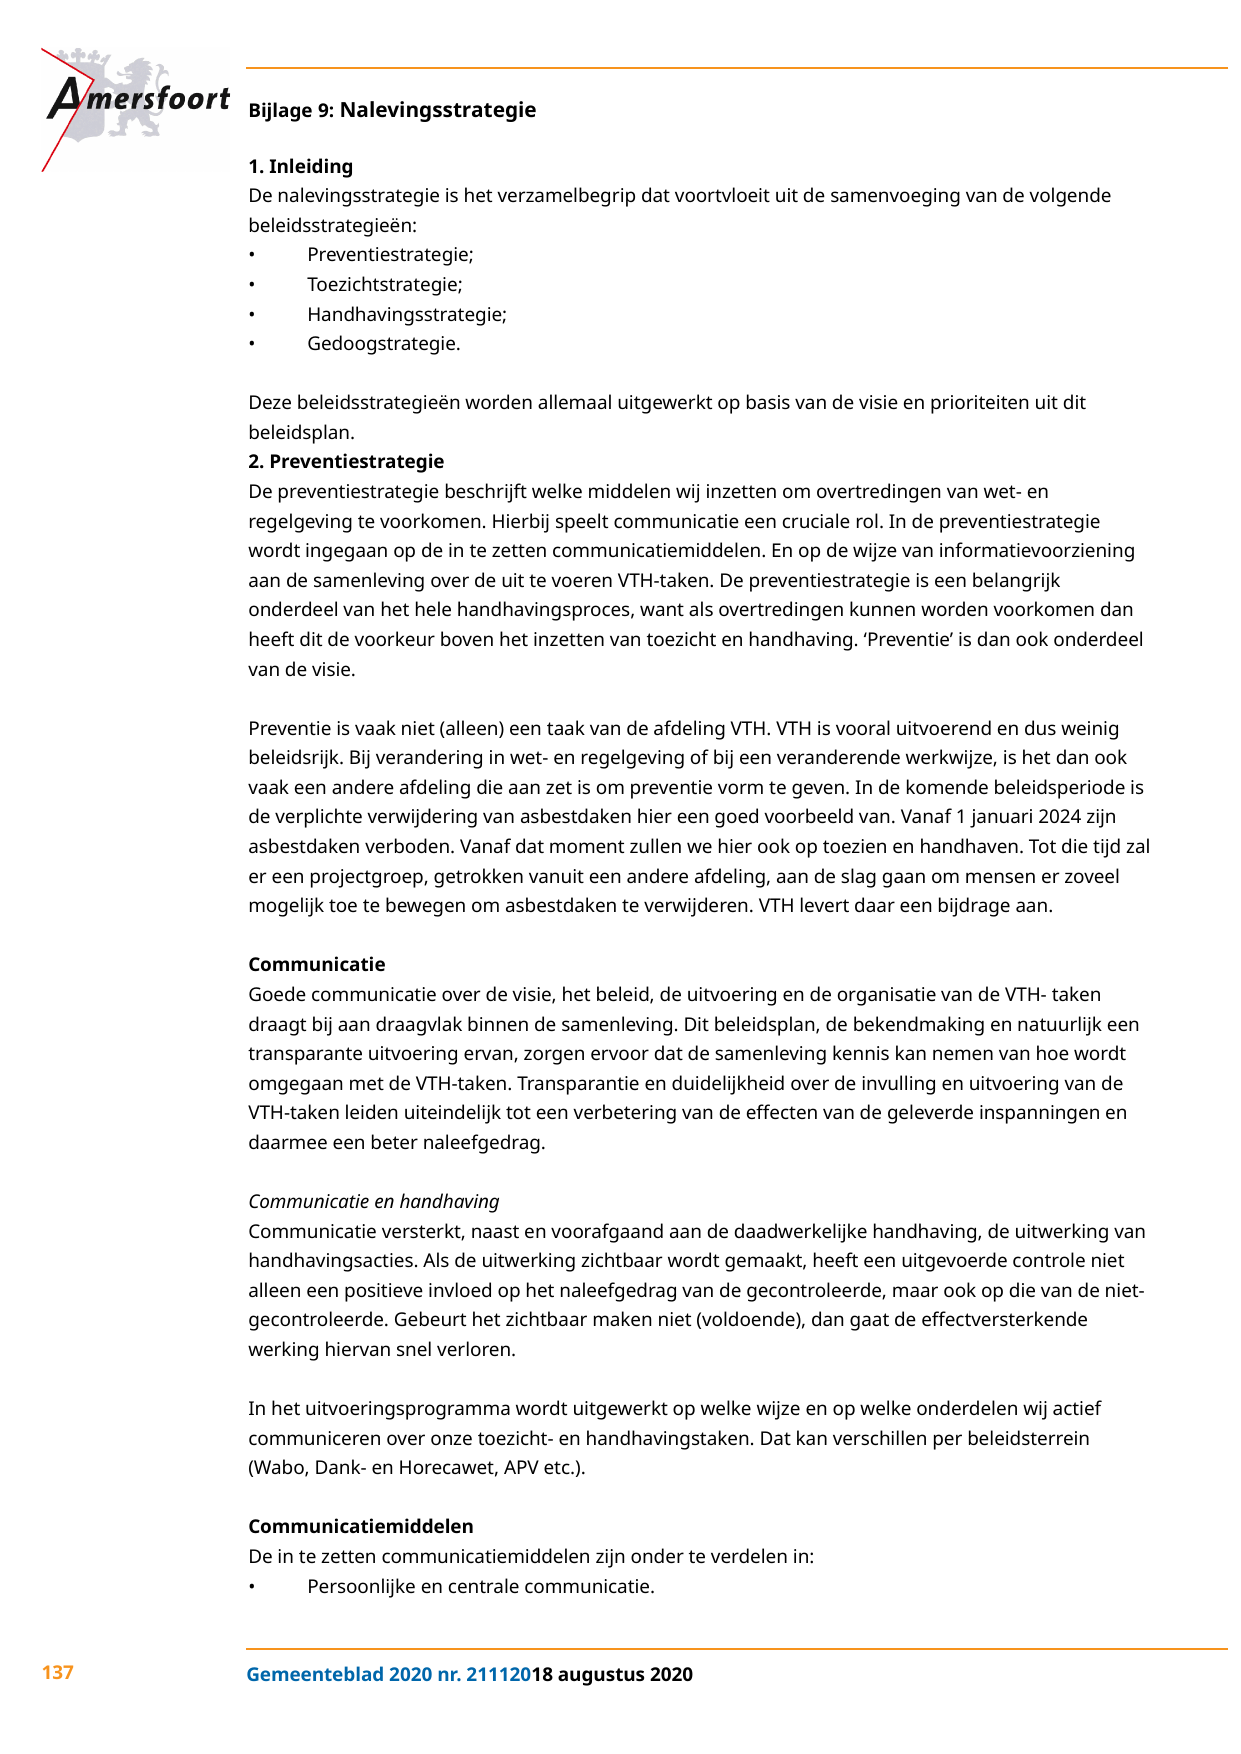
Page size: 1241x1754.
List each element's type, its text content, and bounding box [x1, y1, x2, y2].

list Preventiestrategie; [248, 242, 1152, 267]
text Communicatie versterkt, naast en voorafgaand aan de daadwerkelijke handhaving, de uitwerking van handhavingsacties. Als de uitwerking zichtbaar wordt gemaakt, heeft een uitgevoerde controle niet alleen een positieve invloed op het naleefgedrag van de gecontroleerde, maar ook op die van de niet-gecontroleerde. Gebeurt het zichtbaar maken niet (voldoende), dan gaat de effectversterkende werking hiervan snel verloren. [248, 1218, 1152, 1362]
list Persoonlijke en centrale communicatie. [248, 1573, 1152, 1599]
list Toezichtstrategie; [248, 271, 1152, 297]
text Communicatiemiddelen [248, 1514, 1152, 1539]
text De in te zetten communicatiemiddelen zijn onder te verdelen in: [248, 1543, 1152, 1569]
text Communicatie en handhaving [248, 1188, 1152, 1214]
text 2. Preventiestrategie [248, 449, 1152, 474]
text Preventie is vaak niet (alleen) een taak van de afdeling VTH. VTH is vooral uitvoerend en dus weinig beleidsrijk. Bij verandering in wet- en regelgeving of bij een veranderende werkwijze, is het dan ook vaak een andere afdeling die aan zet is om preventie vorm te geven. In de komende beleidsperiode is de verplichte verwijdering van asbestdaken hier een goed voorbeeld van. Vanaf 1 januari 2024 zijn asbestdaken verboden. Vanaf dat moment zullen we hier ook op toezien en handhaven. Tot die tijd zal er een projectgroep, getrokken vanuit een andere afdeling, aan de slag gaan om mensen er zoveel mogelijk toe te bewegen om asbestdaken te verwijderen. VTH levert daar een bijdrage aan. [248, 715, 1152, 918]
text Deze beleidsstrategieën worden allemaal uitgewerkt op basis van de visie en prioriteiten uit dit beleidsplan. [248, 389, 1152, 445]
picture [41, 47, 231, 172]
text Communicatie [248, 952, 1152, 977]
list Handhavingsstrategie; [248, 301, 1152, 327]
text De preventiestrategie beschrijft welke middelen wij inzetten om overtredingen van wet- en regelgeving te voorkomen. Hierbij speelt communicatie een cruciale rol. In de preventiestrategie wordt ingegaan op de in te zetten communicatiemiddelen. En op de wijze van informatievoorziening aan de samenleving over de uit te voeren VTH-taken. De preventiestrategie is een belangrijk onderdeel van het hele handhavingsproces, want als overtredingen kunnen worden voorkomen dan heeft dit de voorkeur boven het inzetten van toezicht en handhaving. ‘Preventie’ is dan ook onderdeel van de visie. [248, 478, 1152, 682]
text Goede communicatie over de visie, het beleid, de uitvoering en de organisatie van de VTH- taken draagt bij aan draagvlak binnen de samenleving. Dit beleidsplan, de bekendmaking en natuurlijk een transparante uitvoering ervan, zorgen ervoor dat de samenleving kennis kan nemen van hoe wordt omgegaan met de VTH-taken. Transparantie en duidelijkheid over de invulling en uitvoering van de VTH-taken leiden uiteindelijk tot een verbetering van de effecten van de geleverde inspanningen en daarmee een beter naleefgedrag. [248, 981, 1152, 1155]
text 1. Inleiding [248, 153, 1152, 179]
list Gedoogstrategie. [248, 330, 1152, 356]
text In het uitvoeringsprogramma wordt uitgewerkt op welke wijze en op welke onderdelen wij actief communiceren over onze toezicht- en handhavingstaken. Dat kan verschillen per beleidsterrein (Wabo, Dank- en Horecawet, APV etc.). [248, 1395, 1152, 1480]
text Bijlage 9: Nalevingsstrategie [248, 95, 1152, 123]
text De nalevingsstrategie is het verzamelbegrip dat voortvloeit uit de samenvoeging van de volgende beleidsstrategieën: [248, 182, 1152, 238]
